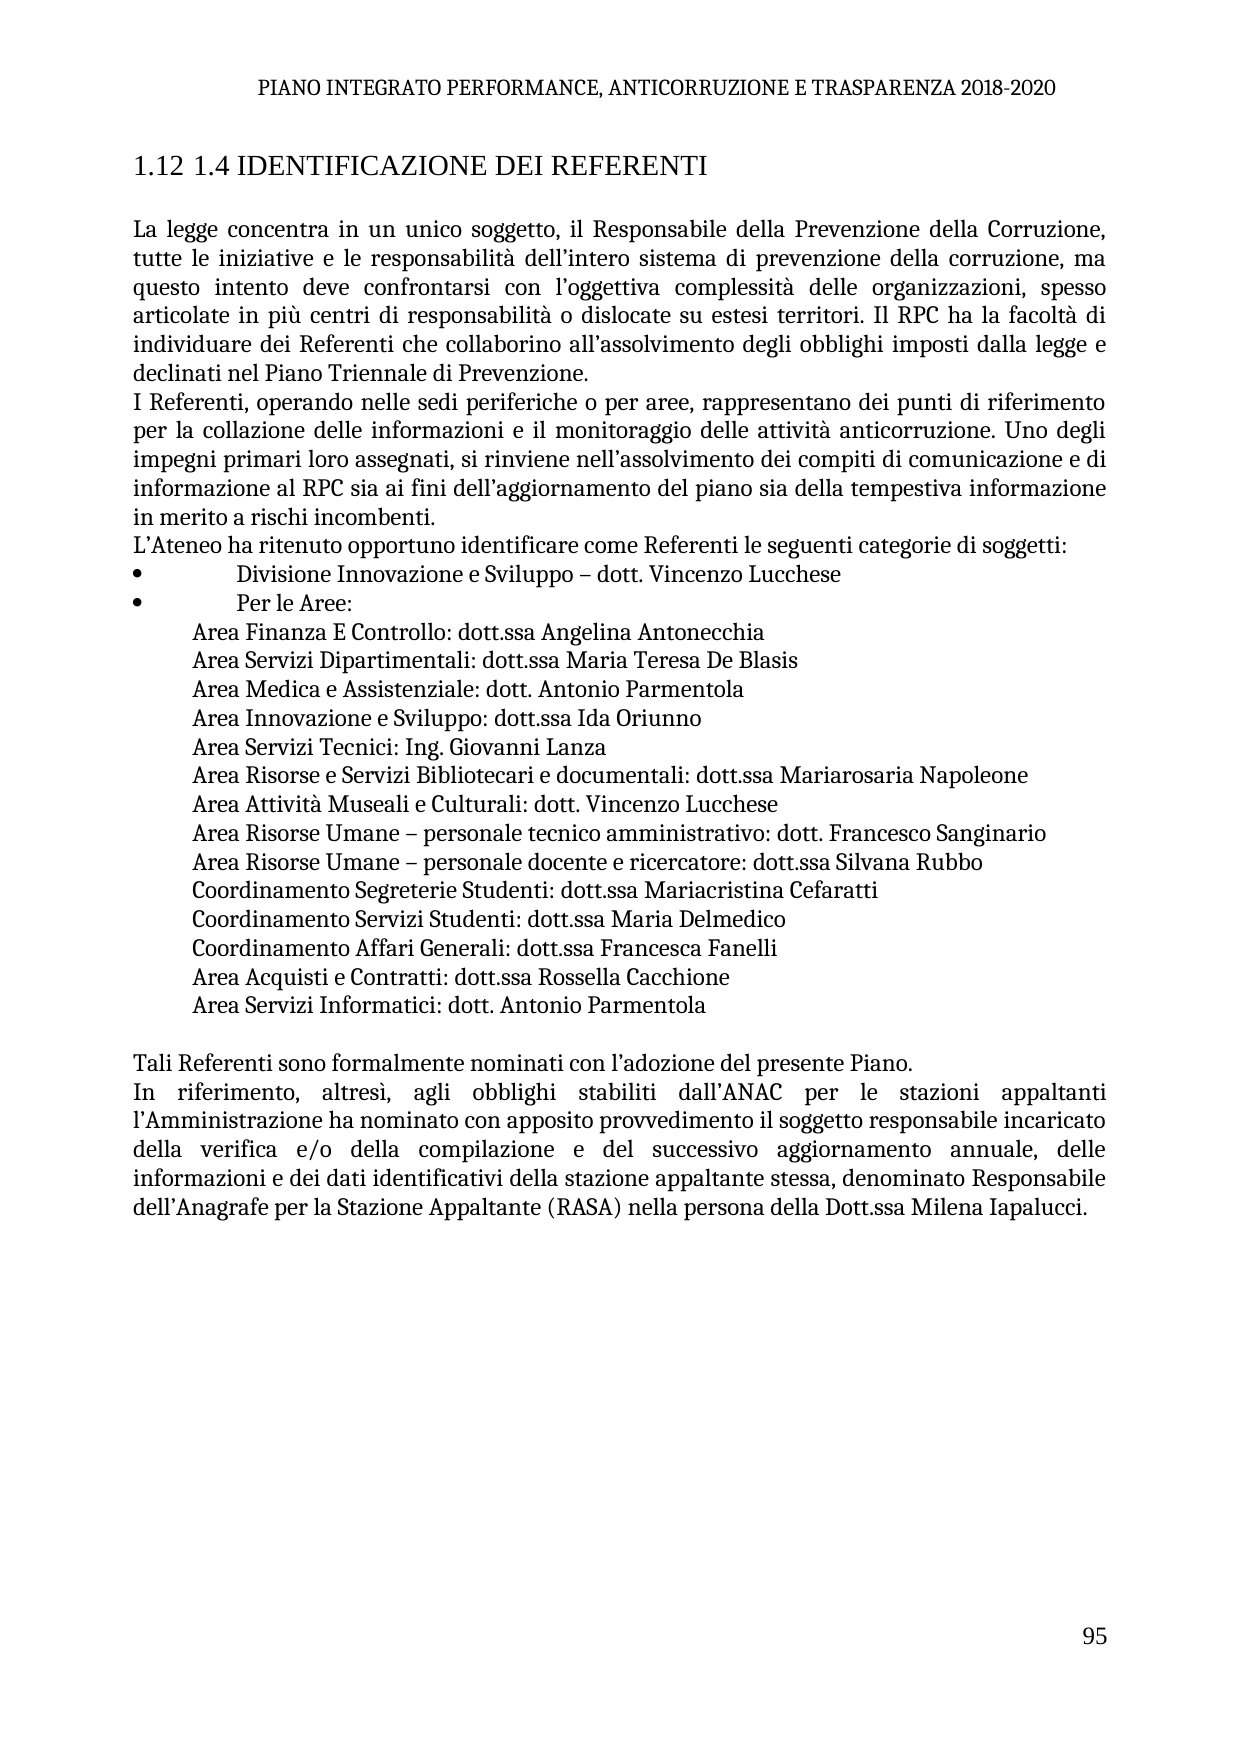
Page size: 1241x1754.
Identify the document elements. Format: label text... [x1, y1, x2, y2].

text Coordinamento Servizi Studenti: dott.ssa Maria Delmedico [192, 905, 1107, 934]
text Area Risorse Umane – personale docente e ricercatore: dott.ssa Silvana Rubbo [192, 847, 1107, 876]
text Area Servizi Informatici: dott. Antonio Parmentola [192, 991, 1107, 1020]
text Area Finanza E Controllo: dott.ssa Angelina Antonecchia [192, 617, 1107, 646]
text Tali Referenti sono formalmente nominati con l’adozione del presente Piano. [133, 1049, 1107, 1077]
text La legge concentra in un unico soggetto, il Responsabile della Prevenzione della Corruzione, tutte le iniziative e le responsabilità dell’intero sistema di prevenzione della corruzione, ma questo intento deve confrontarsi con l’oggettiva complessità delle organizzazioni, spesso articolate in più centri di responsabilità o dislocate su estesi territori. Il RPC ha la facoltà di individuare dei Referenti che collaborino all’assolvimento degli obblighi imposti dalla legge e declinati nel Piano Triennale di Prevenzione. [133, 215, 1107, 387]
text Area Attività Museali e Culturali: dott. Vincenzo Lucchese [192, 790, 1107, 819]
text Area Innovazione e Sviluppo: dott.ssa Ida Oriunno [192, 704, 1107, 732]
text Coordinamento Affari Generali: dott.ssa Francesca Fanelli [192, 934, 1107, 962]
list Per le Aree: [133, 589, 1107, 617]
text Area Medica e Assistenziale: dott. Antonio Parmentola [192, 675, 1107, 704]
text Area Acquisti e Contratti: dott.ssa Rossella Cacchione [192, 962, 1107, 991]
text I Referenti, operando nelle sedi periferiche o per aree, rappresentano dei punti di riferimento per la collazione delle informazioni e il monitoraggio delle attività anticorruzione. Uno degli impegni primari loro assegnati, si rinviene nell’assolvimento dei compiti di comunicazione e di informazione al RPC sia ai fini dell’aggiornamento del piano sia della tempestiva informazione in merito a rischi incombenti. [133, 387, 1107, 531]
text L’Ateneo ha ritenuto opportuno identificare come Referenti le seguenti categorie di soggetti: [133, 531, 1107, 560]
text Area Servizi Dipartimentali: dott.ssa Maria Teresa De Blasis [192, 646, 1107, 675]
text In riferimento, altresì, agli obblighi stabiliti dall’ANAC per le stazioni appaltanti l’Amministrazione ha nominato con apposito provvedimento il soggetto responsabile incaricato della verifica e/o della compilazione e del successivo aggiornamento annuale, delle informazioni e dei dati identificativi della stazione appaltante stessa, denominato Responsabile dell’Anagrafe per la Stazione Appaltante (RASA) nella persona della Dott.ssa Milena Iapalucci. [133, 1077, 1107, 1221]
text Area Risorse Umane – personale tecnico amministrativo: dott. Francesco Sanginario [192, 819, 1107, 847]
text Area Risorse e Servizi Bibliotecari e documentali: dott.ssa Mariarosaria Napoleone [192, 761, 1107, 790]
text Coordinamento Segreterie Studenti: dott.ssa Mariacristina Cefaratti [192, 876, 1107, 905]
subtitle 1.4 IDENTIFICAZIONE DEI REFERENTI [133, 148, 1107, 181]
text Area Servizi Tecnici: Ing. Giovanni Lanza [192, 732, 1107, 761]
list Divisione Innovazione e Sviluppo – dott. Vincenzo Lucchese [133, 560, 1107, 589]
